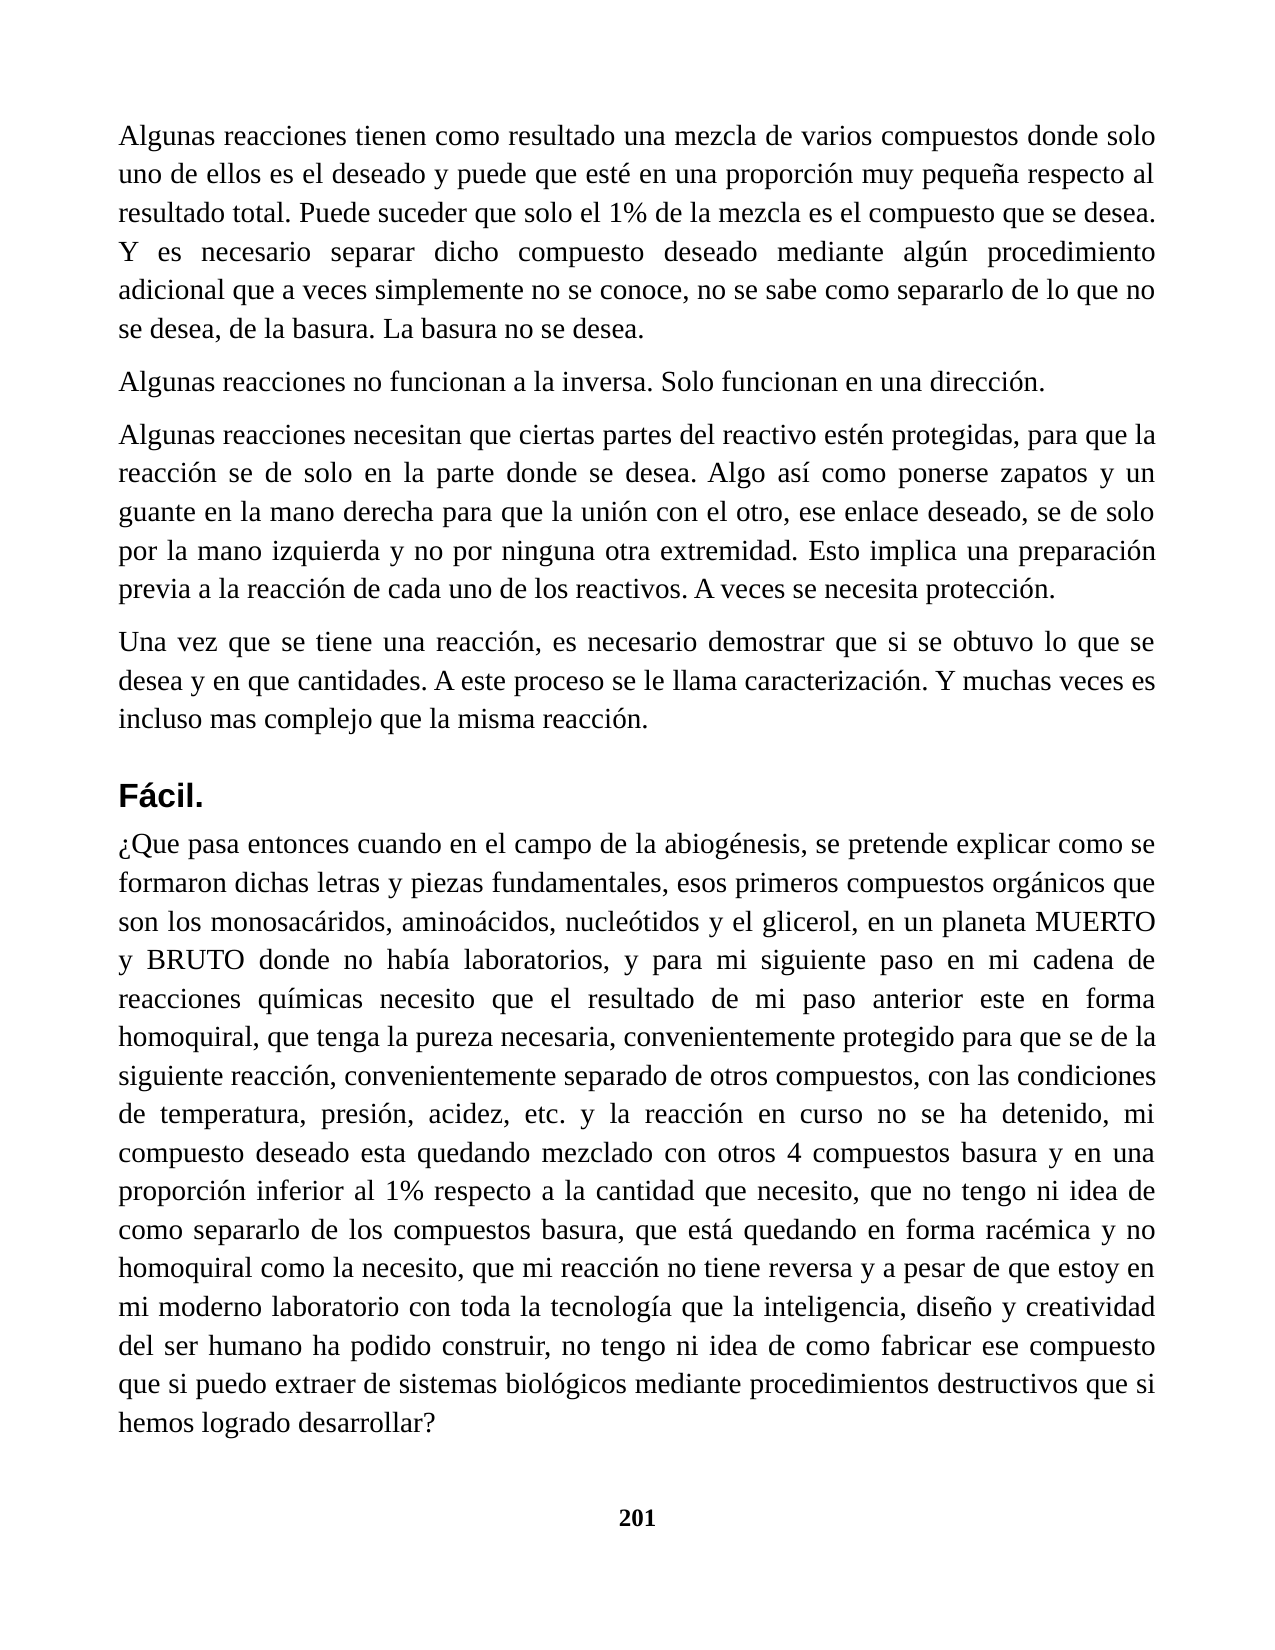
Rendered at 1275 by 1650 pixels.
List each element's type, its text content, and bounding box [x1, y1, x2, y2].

text Algunas reacciones necesitan que ciertas partes del reactivo estén protegidas, para que la reacción se de solo en la parte donde se desea. Algo así como ponerse zapatos y un guante en la mano derecha para que la unión con el otro, ese enlace deseado, se de solo por la mano izquierda y no por ninguna otra extremidad. Esto implica una preparación previa a la reacción de cada uno de los reactivos. A veces se necesita protección. [118, 417, 1157, 605]
text Algunas reacciones tienen como resultado una mezcla de varios compuestos donde solo uno de ellos es el deseado y puede que esté en una proporción muy pequeña respecto al resultado total. Puede suceder que solo el 1% de la mezcla es el compuesto que se desea. Y es necesario separar dicho compuesto deseado mediante algún procedimiento adicional que a veces simplemente no se conoce, no se sabe como separarlo de lo que no se desea, de la basura. La basura no se desea. [118, 118, 1157, 344]
subtitle Fácil. [118, 775, 1157, 814]
text Algunas reacciones no funcionan a la inversa. Solo funcionan en una dirección. [118, 364, 1157, 397]
text ¿Que pasa entonces cuando en el campo de la abiogénesis, se pretende explicar como se formaron dichas letras y piezas fundamentales, esos primeros compuestos orgánicos que son los monosacáridos, aminoácidos, nucleótidos y el glicerol, en un planeta MUERTO y BRUTO donde no había laboratorios, y para mi siguiente paso en mi cadena de reacciones químicas necesito que el resultado de mi paso anterior este en forma homoquiral, que tenga la pureza necesaria, convenientemente protegido para que se de la siguiente reacción, convenientemente separado de otros compuestos, con las condiciones de temperatura, presión, acidez, etc. y la reacción en curso no se ha detenido, mi compuesto deseado esta quedando mezclado con otros 4 compuestos basura y en una proporción inferior al 1% respecto a la cantidad que necesito, que no tengo ni idea de como separarlo de los compuestos basura, que está quedando en forma racémica y no homoquiral como la necesito, que mi reacción no tiene reversa y a pesar de que estoy en mi moderno laboratorio con toda la tecnología que la inteligencia, diseño y creatividad del ser humano ha podido construir, no tengo ni idea de como fabricar ese compuesto que si puedo extraer de sistemas biológicos mediante procedimientos destructivos que si hemos logrado desarrollar? [118, 827, 1157, 1438]
text Una vez que se tiene una reacción, es necesario demostrar que si se obtuvo lo que se desea y en que cantidades. A este proceso se le llama caracterización. Y muchas veces es incluso mas complejo que la misma reacción. [118, 624, 1157, 735]
